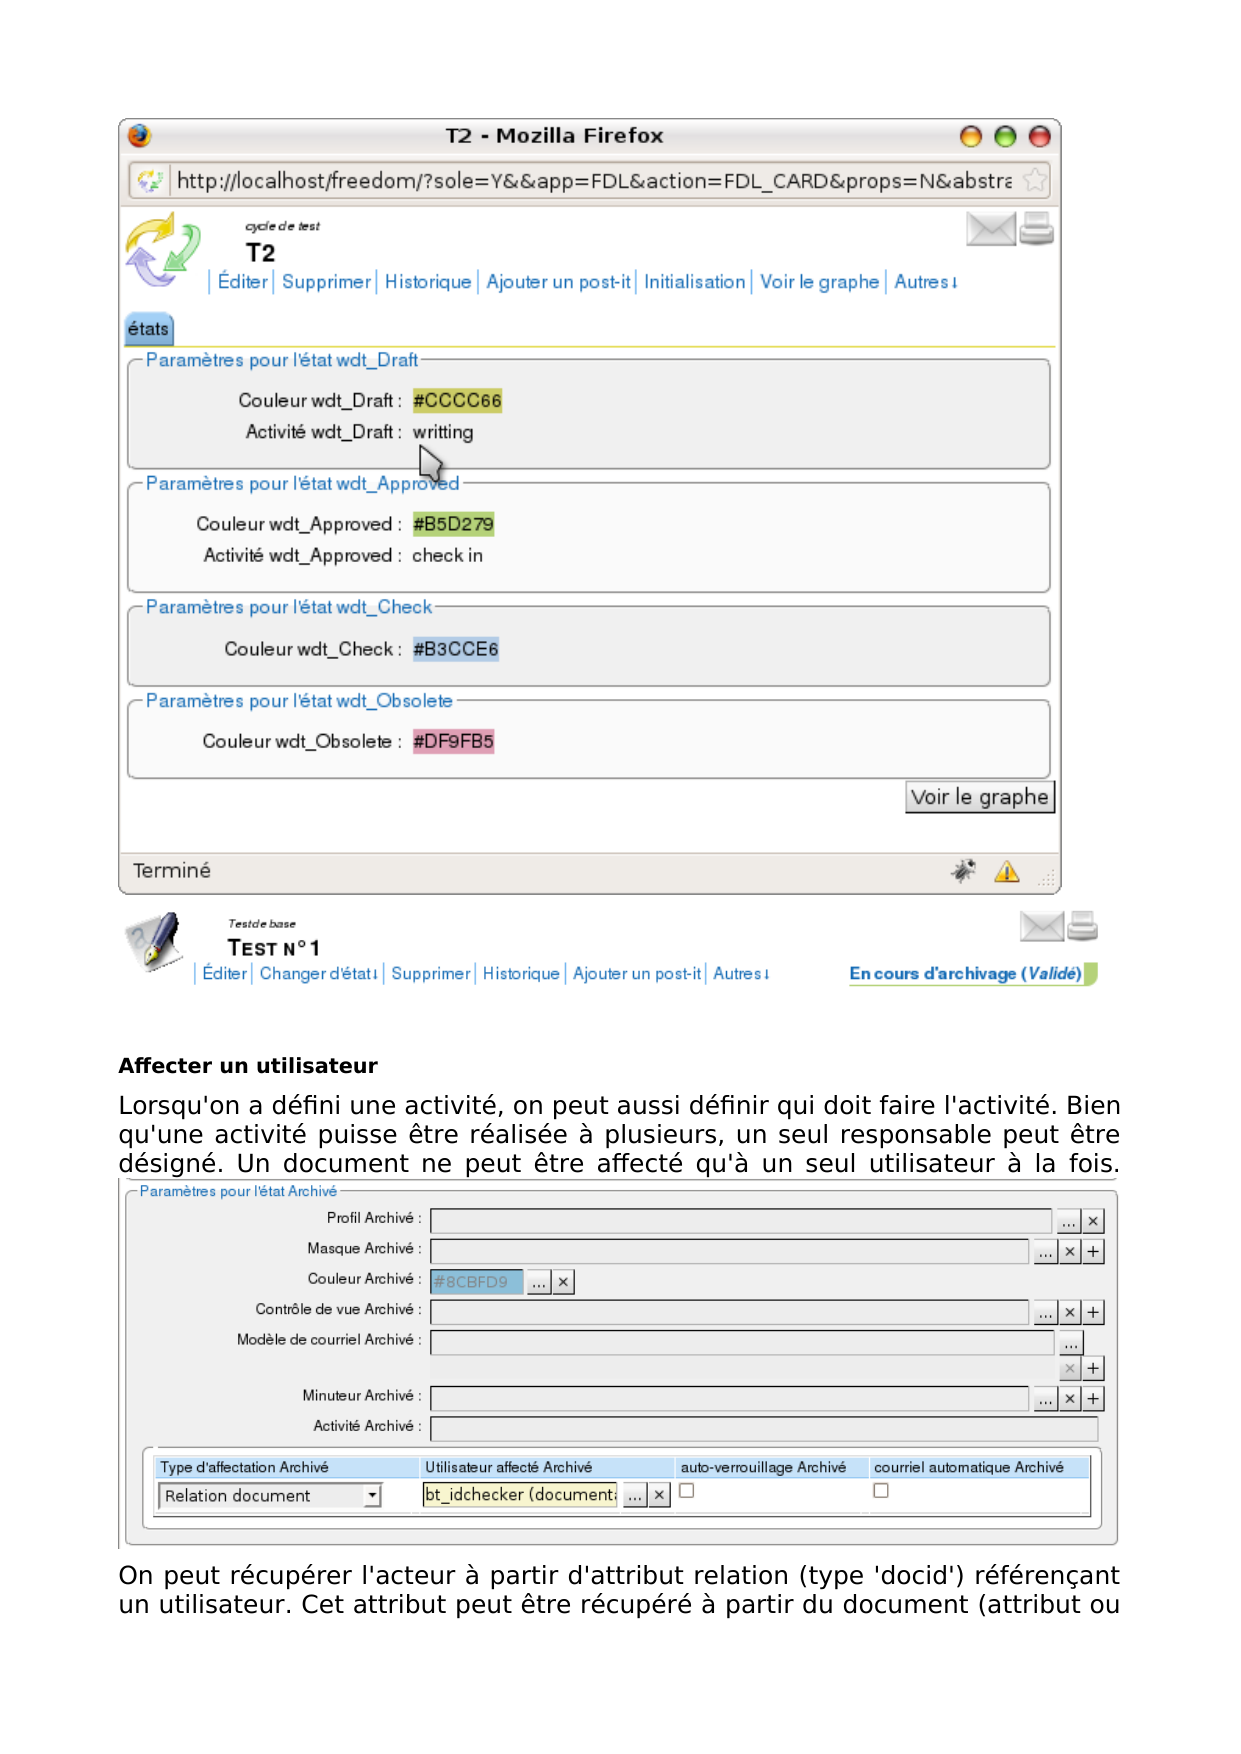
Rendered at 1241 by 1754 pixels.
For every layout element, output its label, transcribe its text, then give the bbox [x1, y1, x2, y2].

text Lorsqu'on a défini une activité, on peut aussi définir qui doit faire l'activité. Bien qu'une activité puisse être réalisée à plusieurs, un seul responsable peut être désigné. Un document ne peut être affecté qu'à un seul utilisateur à la fois. [118, 1091, 1122, 1178]
picture [118, 1178, 1123, 1549]
subtitle Affecter un utilisateur [118, 1054, 1122, 1079]
picture [118, 900, 1123, 1017]
text [118, 118, 1122, 900]
text On peut récupérer l'acteur à partir d'attribut relation (type 'docid') référençant un utilisateur. Cet attribut peut être récupéré à partir du document (attribut ou [118, 1562, 1122, 1620]
picture [118, 118, 1062, 895]
